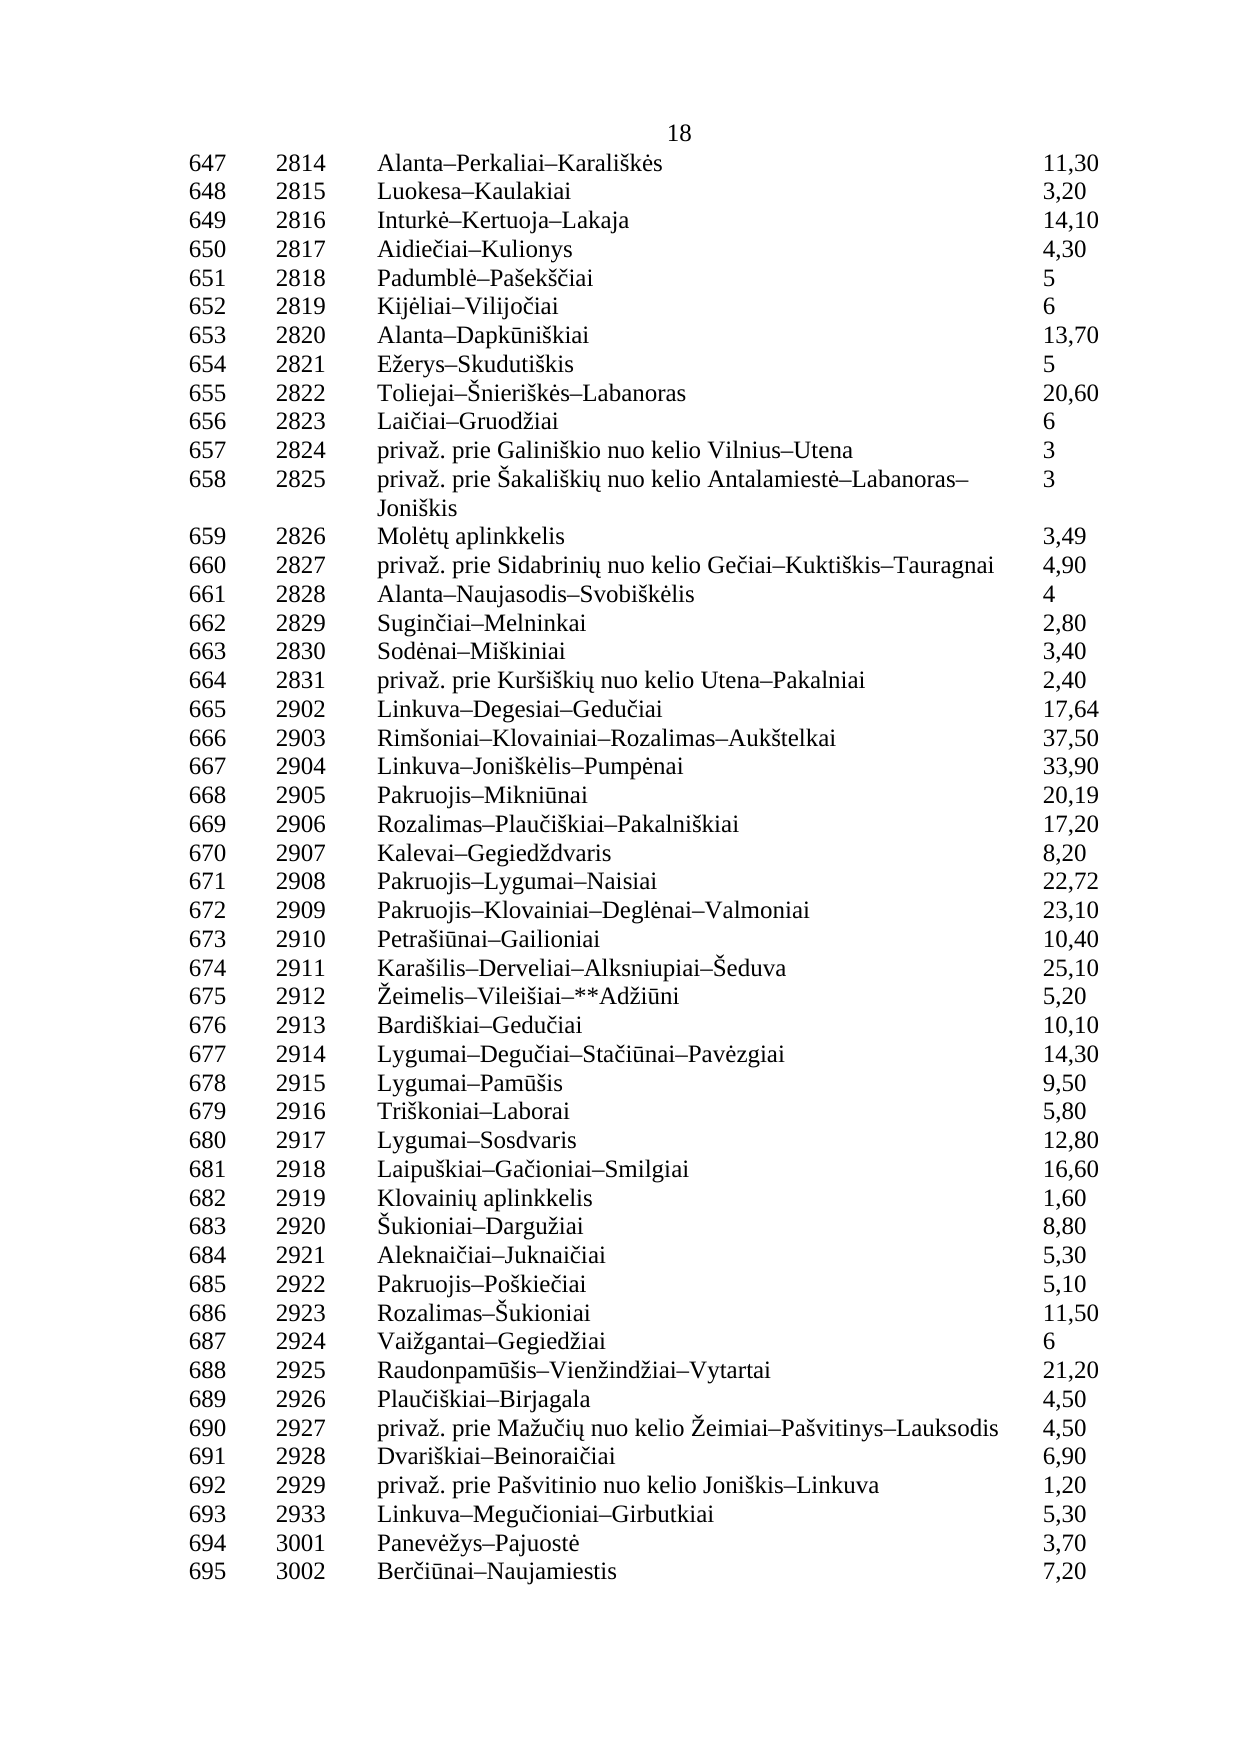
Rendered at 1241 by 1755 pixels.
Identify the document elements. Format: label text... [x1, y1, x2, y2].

table_cell 666 [177, 723, 264, 751]
table_cell 3,70 [1031, 1528, 1181, 1556]
table_cell 2910 [264, 924, 366, 953]
table_cell 676 [177, 1010, 264, 1039]
table_cell 5,20 [1031, 981, 1181, 1010]
table_cell 2915 [264, 1068, 366, 1096]
table_cell 6 [1031, 406, 1181, 435]
table_cell Aidiečiai–Kulionys [366, 234, 1031, 263]
table_cell 17,20 [1031, 809, 1181, 838]
table_cell 683 [177, 1211, 264, 1240]
table_cell 2907 [264, 838, 366, 866]
table_cell 23,10 [1031, 895, 1181, 924]
table_cell 17,64 [1031, 694, 1181, 723]
table_cell Kijėliai–Vilijočiai [366, 291, 1031, 320]
table_cell 672 [177, 895, 264, 924]
table_cell 2817 [264, 234, 366, 263]
table_cell 10,40 [1031, 924, 1181, 953]
table_cell 663 [177, 636, 264, 665]
table_cell 2827 [264, 550, 366, 579]
table_cell 694 [177, 1528, 264, 1556]
table_cell 2815 [264, 176, 366, 205]
table_cell Ežerys–Skudutiškis [366, 349, 1031, 378]
table_cell 2814 [264, 148, 366, 176]
table_cell 5,30 [1031, 1240, 1181, 1269]
table_cell 650 [177, 234, 264, 263]
table_cell privaž. prie Šakališkių nuo kelio Antalamiestė–Labanoras–Joniškis [366, 464, 1031, 521]
table_cell 6 [1031, 1326, 1181, 1355]
table_cell 681 [177, 1154, 264, 1183]
table_cell 2825 [264, 464, 366, 521]
table_cell 2921 [264, 1240, 366, 1269]
table_cell Rozalimas–Šukioniai [366, 1298, 1031, 1326]
table_cell 667 [177, 751, 264, 780]
table_cell 647 [177, 148, 264, 176]
table_cell Triškoniai–Laborai [366, 1096, 1031, 1125]
table_cell 22,72 [1031, 866, 1181, 895]
table_cell 2,40 [1031, 665, 1181, 694]
table_cell 1,20 [1031, 1470, 1181, 1499]
table_cell 2906 [264, 809, 366, 838]
table_cell 690 [177, 1413, 264, 1441]
table_cell 691 [177, 1441, 264, 1470]
table_cell 2830 [264, 636, 366, 665]
table_cell 14,10 [1031, 205, 1181, 234]
table_cell 669 [177, 809, 264, 838]
table_cell Laičiai–Gruodžiai [366, 406, 1031, 435]
table_cell 653 [177, 320, 264, 349]
table_cell 684 [177, 1240, 264, 1269]
table_cell privaž. prie Pašvitinio nuo kelio Joniškis–Linkuva [366, 1470, 1031, 1499]
table_cell 2927 [264, 1413, 366, 1441]
table_cell Pakruojis–Klovainiai–Deglėnai–Valmoniai [366, 895, 1031, 924]
table_cell Pakruojis–Lygumai–Naisiai [366, 866, 1031, 895]
table_cell Karašilis–Derveliai–Alksniupiai–Šeduva [366, 953, 1031, 981]
table_cell 686 [177, 1298, 264, 1326]
table_cell Alanta–Naujasodis–Svobiškėlis [366, 579, 1031, 608]
table_cell 688 [177, 1355, 264, 1384]
table_cell Lygumai–Degučiai–Stačiūnai–Pavėzgiai [366, 1039, 1031, 1068]
table_cell 11,30 [1031, 148, 1181, 176]
table_cell 664 [177, 665, 264, 694]
table_cell 671 [177, 866, 264, 895]
table_cell 654 [177, 349, 264, 378]
table_cell Rimšoniai–Klovainiai–Rozalimas–Aukštelkai [366, 723, 1031, 751]
table_cell 2911 [264, 953, 366, 981]
table_cell Molėtų aplinkkelis [366, 521, 1031, 550]
table_cell 5 [1031, 263, 1181, 291]
table_cell 3,20 [1031, 176, 1181, 205]
table_cell 2925 [264, 1355, 366, 1384]
table_cell 6 [1031, 291, 1181, 320]
table_cell 2912 [264, 981, 366, 1010]
table_cell 673 [177, 924, 264, 953]
table_cell Pakruojis–Mikniūnai [366, 780, 1031, 809]
table_cell 670 [177, 838, 264, 866]
table_cell 2824 [264, 435, 366, 464]
table_cell 25,10 [1031, 953, 1181, 981]
table_cell 5,80 [1031, 1096, 1181, 1125]
table_cell Suginčiai–Melninkai [366, 608, 1031, 636]
table_cell 2928 [264, 1441, 366, 1470]
table_cell 2904 [264, 751, 366, 780]
table_cell 11,50 [1031, 1298, 1181, 1326]
table_cell Alanta–Perkaliai–Karališkės [366, 148, 1031, 176]
table_cell 668 [177, 780, 264, 809]
table_cell 2908 [264, 866, 366, 895]
table_cell 665 [177, 694, 264, 723]
table_cell 13,70 [1031, 320, 1181, 349]
table_cell 680 [177, 1125, 264, 1154]
table_cell 648 [177, 176, 264, 205]
table_cell 2929 [264, 1470, 366, 1499]
table_cell 2922 [264, 1269, 366, 1298]
table_cell 3 [1031, 435, 1181, 464]
table_cell 4,50 [1031, 1384, 1181, 1413]
table_cell 2821 [264, 349, 366, 378]
table_cell 658 [177, 464, 264, 521]
table_cell 14,30 [1031, 1039, 1181, 1068]
table_cell Aleknaičiai–Juknaičiai [366, 1240, 1031, 1269]
table_cell 2926 [264, 1384, 366, 1413]
table_cell 2905 [264, 780, 366, 809]
table_cell 656 [177, 406, 264, 435]
table_cell privaž. prie Mažučių nuo kelio Žeimiai–Pašvitinys–Lauksodis [366, 1413, 1031, 1441]
table_cell 2831 [264, 665, 366, 694]
table_cell 2903 [264, 723, 366, 751]
table_cell 651 [177, 263, 264, 291]
table_cell 662 [177, 608, 264, 636]
table_cell 33,90 [1031, 751, 1181, 780]
table_cell 5 [1031, 349, 1181, 378]
table_cell 2918 [264, 1154, 366, 1183]
table_cell 2822 [264, 378, 366, 406]
table_cell 8,80 [1031, 1211, 1181, 1240]
table_cell 657 [177, 435, 264, 464]
table_cell 2924 [264, 1326, 366, 1355]
table_cell 2919 [264, 1183, 366, 1211]
table_cell 2820 [264, 320, 366, 349]
table_cell 2,80 [1031, 608, 1181, 636]
table_cell 689 [177, 1384, 264, 1413]
table_cell 2917 [264, 1125, 366, 1154]
table_cell 2923 [264, 1298, 366, 1326]
table_cell 652 [177, 291, 264, 320]
table_cell Padumblė–Pašekščiai [366, 263, 1031, 291]
table_cell 3001 [264, 1528, 366, 1556]
table_cell 674 [177, 953, 264, 981]
table_cell 4,90 [1031, 550, 1181, 579]
table_cell 2909 [264, 895, 366, 924]
table_cell 682 [177, 1183, 264, 1211]
table_cell Dvariškiai–Beinoraičiai [366, 1441, 1031, 1470]
table_cell 3002 [264, 1556, 366, 1585]
table_cell Vaižgantai–Gegiedžiai [366, 1326, 1031, 1355]
table_cell 675 [177, 981, 264, 1010]
table_cell Lygumai–Pamūšis [366, 1068, 1031, 1096]
table_cell Raudonpamūšis–Vienžindžiai–Vytartai [366, 1355, 1031, 1384]
table_cell 649 [177, 205, 264, 234]
table_cell Laipuškiai–Gačioniai–Smilgiai [366, 1154, 1031, 1183]
table_cell 695 [177, 1556, 264, 1585]
table_cell 10,10 [1031, 1010, 1181, 1039]
table_cell 655 [177, 378, 264, 406]
table_cell 2823 [264, 406, 366, 435]
table_cell 5,30 [1031, 1499, 1181, 1528]
table_cell 2819 [264, 291, 366, 320]
table_cell 685 [177, 1269, 264, 1298]
table_cell Luokesa–Kaulakiai [366, 176, 1031, 205]
table_cell 20,19 [1031, 780, 1181, 809]
table_cell 37,50 [1031, 723, 1181, 751]
table_cell 9,50 [1031, 1068, 1181, 1096]
table_cell Bardiškiai–Gedučiai [366, 1010, 1031, 1039]
table_cell 3,40 [1031, 636, 1181, 665]
table_cell 21,20 [1031, 1355, 1181, 1384]
table_cell 661 [177, 579, 264, 608]
table_cell 3 [1031, 464, 1181, 521]
table_cell 2816 [264, 205, 366, 234]
table_cell 687 [177, 1326, 264, 1355]
table_cell 2902 [264, 694, 366, 723]
table_cell Alanta–Dapkūniškiai [366, 320, 1031, 349]
table_cell Sodėnai–Miškiniai [366, 636, 1031, 665]
table_cell 1,60 [1031, 1183, 1181, 1211]
table_cell Linkuva–Megučioniai–Girbutkiai [366, 1499, 1031, 1528]
table_cell 7,20 [1031, 1556, 1181, 1585]
table_cell 20,60 [1031, 378, 1181, 406]
table_cell Klovainių aplinkkelis [366, 1183, 1031, 1211]
table_cell Toliejai–Šnieriškės–Labanoras [366, 378, 1031, 406]
table_cell Petrašiūnai–Gailioniai [366, 924, 1031, 953]
table_cell 3,49 [1031, 521, 1181, 550]
table_cell 660 [177, 550, 264, 579]
table_cell Pakruojis–Poškiečiai [366, 1269, 1031, 1298]
table_cell 4,30 [1031, 234, 1181, 263]
table_cell 8,20 [1031, 838, 1181, 866]
table_cell 6,90 [1031, 1441, 1181, 1470]
table_cell 693 [177, 1499, 264, 1528]
table_cell Kalevai–Gegiedždvaris [366, 838, 1031, 866]
table_cell 659 [177, 521, 264, 550]
table_cell Linkuva–Degesiai–Gedučiai [366, 694, 1031, 723]
table_cell 692 [177, 1470, 264, 1499]
table_cell Žeimelis–Vileišiai–**Adžiūni [366, 981, 1031, 1010]
table_cell privaž. prie Sidabrinių nuo kelio Gečiai–Kuktiškis–Tauragnai [366, 550, 1031, 579]
table_cell 2916 [264, 1096, 366, 1125]
table_cell 2828 [264, 579, 366, 608]
table_cell Linkuva–Joniškėlis–Pumpėnai [366, 751, 1031, 780]
table_cell 679 [177, 1096, 264, 1125]
table_cell 12,80 [1031, 1125, 1181, 1154]
table_cell 4,50 [1031, 1413, 1181, 1441]
table_cell Plaučiškiai–Birjagala [366, 1384, 1031, 1413]
table_cell Lygumai–Sosdvaris [366, 1125, 1031, 1154]
table_cell 2913 [264, 1010, 366, 1039]
table_cell privaž. prie Kuršiškių nuo kelio Utena–Pakalniai [366, 665, 1031, 694]
table_cell Berčiūnai–Naujamiestis [366, 1556, 1031, 1585]
table_cell Panevėžys–Pajuostė [366, 1528, 1031, 1556]
table_cell Rozalimas–Plaučiškiai–Pakalniškiai [366, 809, 1031, 838]
table_cell privaž. prie Galiniškio nuo kelio Vilnius–Utena [366, 435, 1031, 464]
table_cell 2818 [264, 263, 366, 291]
table_cell 677 [177, 1039, 264, 1068]
table_cell Šukioniai–Dargužiai [366, 1211, 1031, 1240]
table_cell 5,10 [1031, 1269, 1181, 1298]
table_cell 2829 [264, 608, 366, 636]
table_cell Inturkė–Kertuoja–Lakaja [366, 205, 1031, 234]
table_cell 4 [1031, 579, 1181, 608]
table_cell 2933 [264, 1499, 366, 1528]
table_cell 2826 [264, 521, 366, 550]
table_cell 16,60 [1031, 1154, 1181, 1183]
table_cell 678 [177, 1068, 264, 1096]
table_cell 2914 [264, 1039, 366, 1068]
table_cell 2920 [264, 1211, 366, 1240]
